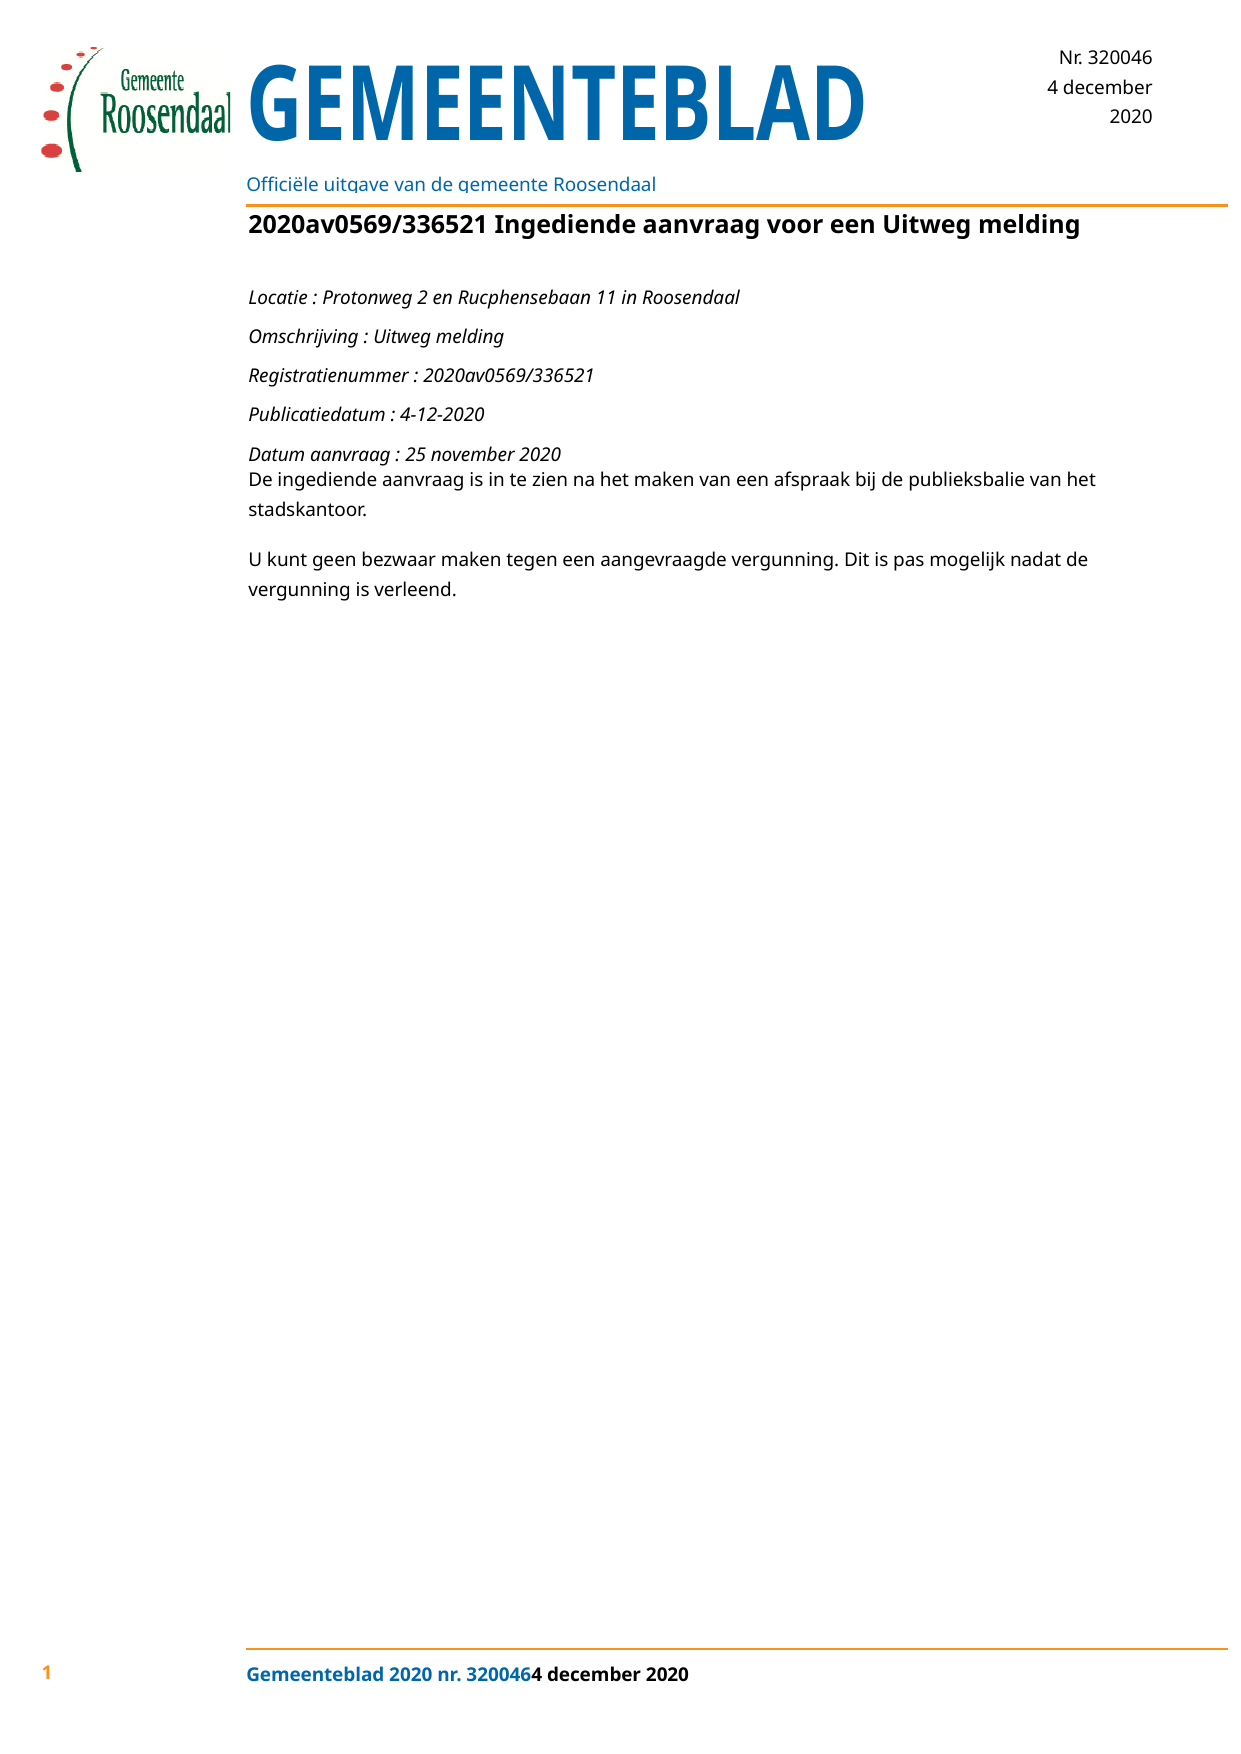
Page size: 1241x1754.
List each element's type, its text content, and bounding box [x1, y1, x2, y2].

text De ingediende aanvraag is in te zien na het maken van een afspraak bij de publieksbalie van het stadskantoor. [248, 467, 1152, 522]
text U kunt geen bezwaar maken tegen een aangevraagde vergunning. Dit is pas mogelijk nadat de vergunning is verleend. [248, 547, 1152, 602]
picture [41, 47, 231, 172]
text Publicatiedatum : 4-12-2020 [248, 402, 1152, 427]
text Registratienummer : 2020av0569/336521 [248, 362, 1152, 388]
text Datum aanvraag : 25 november 2020 [248, 441, 1152, 467]
text Locatie : Protonweg 2 en Rucphensebaan 11 in Roosendaal [248, 284, 1152, 309]
text 2020av0569/336521 Ingediende aanvraag voor een Uitweg melding [248, 207, 1152, 241]
text Omschrijving : Uitweg melding [248, 323, 1152, 349]
